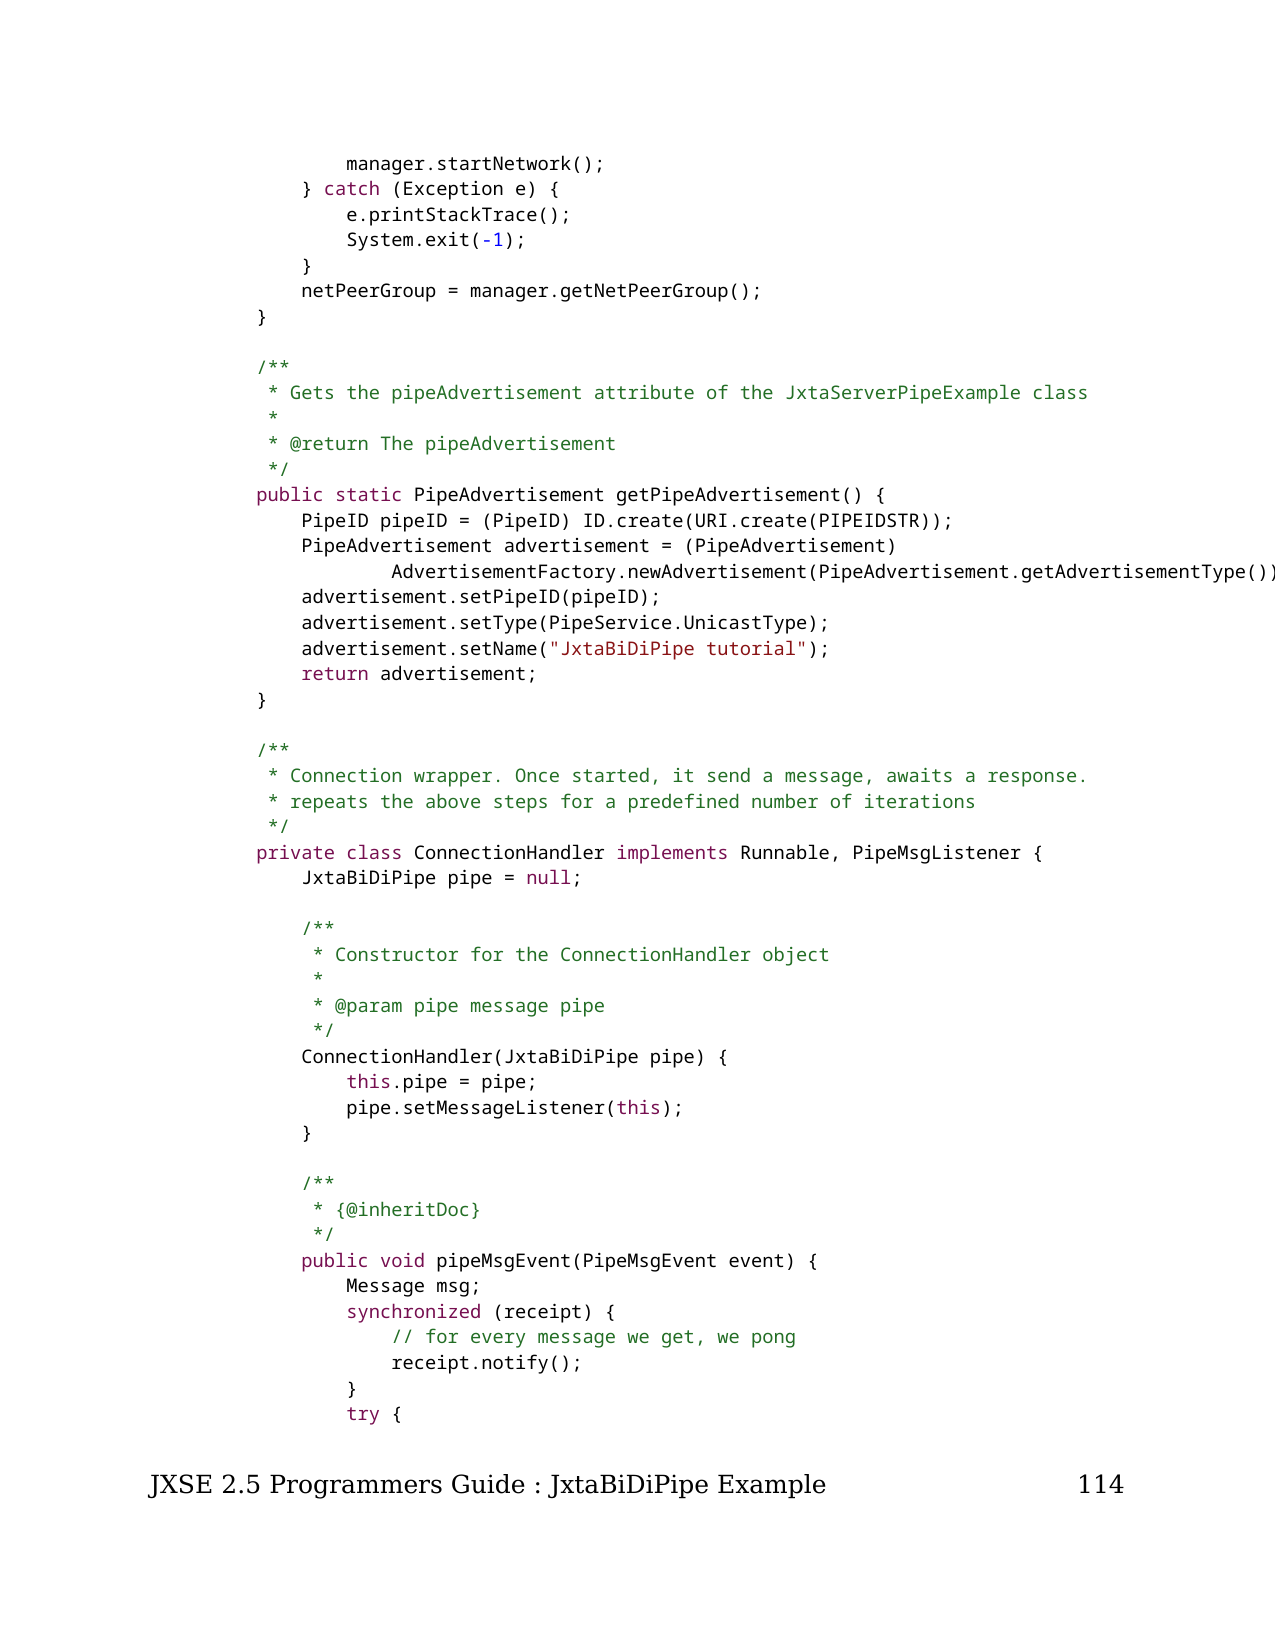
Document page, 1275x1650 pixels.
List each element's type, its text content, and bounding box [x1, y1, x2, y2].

text * repeats the above steps for a predefined number of iterations [211, 788, 1275, 813]
text try { [211, 1401, 1275, 1426]
text public void pipeMsgEvent(PipeMsgEvent event) { [211, 1247, 1275, 1273]
text } [211, 1120, 1275, 1145]
text */ [211, 1018, 1275, 1043]
text PipeAdvertisement advertisement = (PipeAdvertisement) [211, 533, 1275, 558]
text private class ConnectionHandler implements Runnable, PipeMsgListener { [211, 839, 1275, 864]
text Message msg; [211, 1273, 1275, 1298]
text return advertisement; [211, 660, 1275, 686]
text * {@inheritDoc} [211, 1196, 1275, 1222]
text AdvertisementFactory.newAdvertisement(PipeAdvertisement.getAdvertisementType()); [211, 558, 1275, 584]
text * [211, 405, 1275, 431]
text /** [211, 354, 1275, 380]
text } [211, 252, 1275, 278]
text receipt.notify(); [211, 1349, 1275, 1375]
text * Constructor for the ConnectionHandler object [211, 941, 1275, 967]
text } [211, 303, 1275, 329]
text } [211, 686, 1275, 711]
text advertisement.setName("JxtaBiDiPipe tutorial"); [211, 635, 1275, 660]
text netPeerGroup = manager.getNetPeerGroup(); [211, 278, 1275, 303]
text * Connection wrapper. Once started, it send a message, awaits a response. [211, 762, 1275, 788]
text */ [211, 456, 1275, 482]
text JxtaBiDiPipe pipe = null; [211, 864, 1275, 890]
text // for every message we get, we pong [211, 1324, 1275, 1349]
text ConnectionHandler(JxtaBiDiPipe pipe) { [211, 1043, 1275, 1069]
text this.pipe = pipe; [211, 1069, 1275, 1094]
text * [211, 967, 1275, 992]
text */ [211, 813, 1275, 839]
text /** [211, 737, 1275, 762]
text * Gets the pipeAdvertisement attribute of the JxtaServerPipeExample class [211, 380, 1275, 405]
text } catch (Exception e) { [211, 176, 1275, 201]
text PipeID pipeID = (PipeID) ID.create(URI.create(PIPEIDSTR)); [211, 507, 1275, 533]
text synchronized (receipt) { [211, 1298, 1275, 1324]
text * @param pipe message pipe [211, 992, 1275, 1018]
text e.printStackTrace(); [211, 201, 1275, 227]
text pipe.setMessageListener(this); [211, 1094, 1275, 1120]
text public static PipeAdvertisement getPipeAdvertisement() { [211, 482, 1275, 507]
text * @return The pipeAdvertisement [211, 431, 1275, 456]
text /** [211, 916, 1275, 941]
text /** [211, 1171, 1275, 1196]
text advertisement.setPipeID(pipeID); [211, 584, 1275, 609]
text */ [211, 1222, 1275, 1247]
text System.exit(-1); [211, 227, 1275, 252]
text manager.startNetwork(); [211, 150, 1275, 176]
text advertisement.setType(PipeService.UnicastType); [211, 609, 1275, 635]
text } [211, 1375, 1275, 1401]
